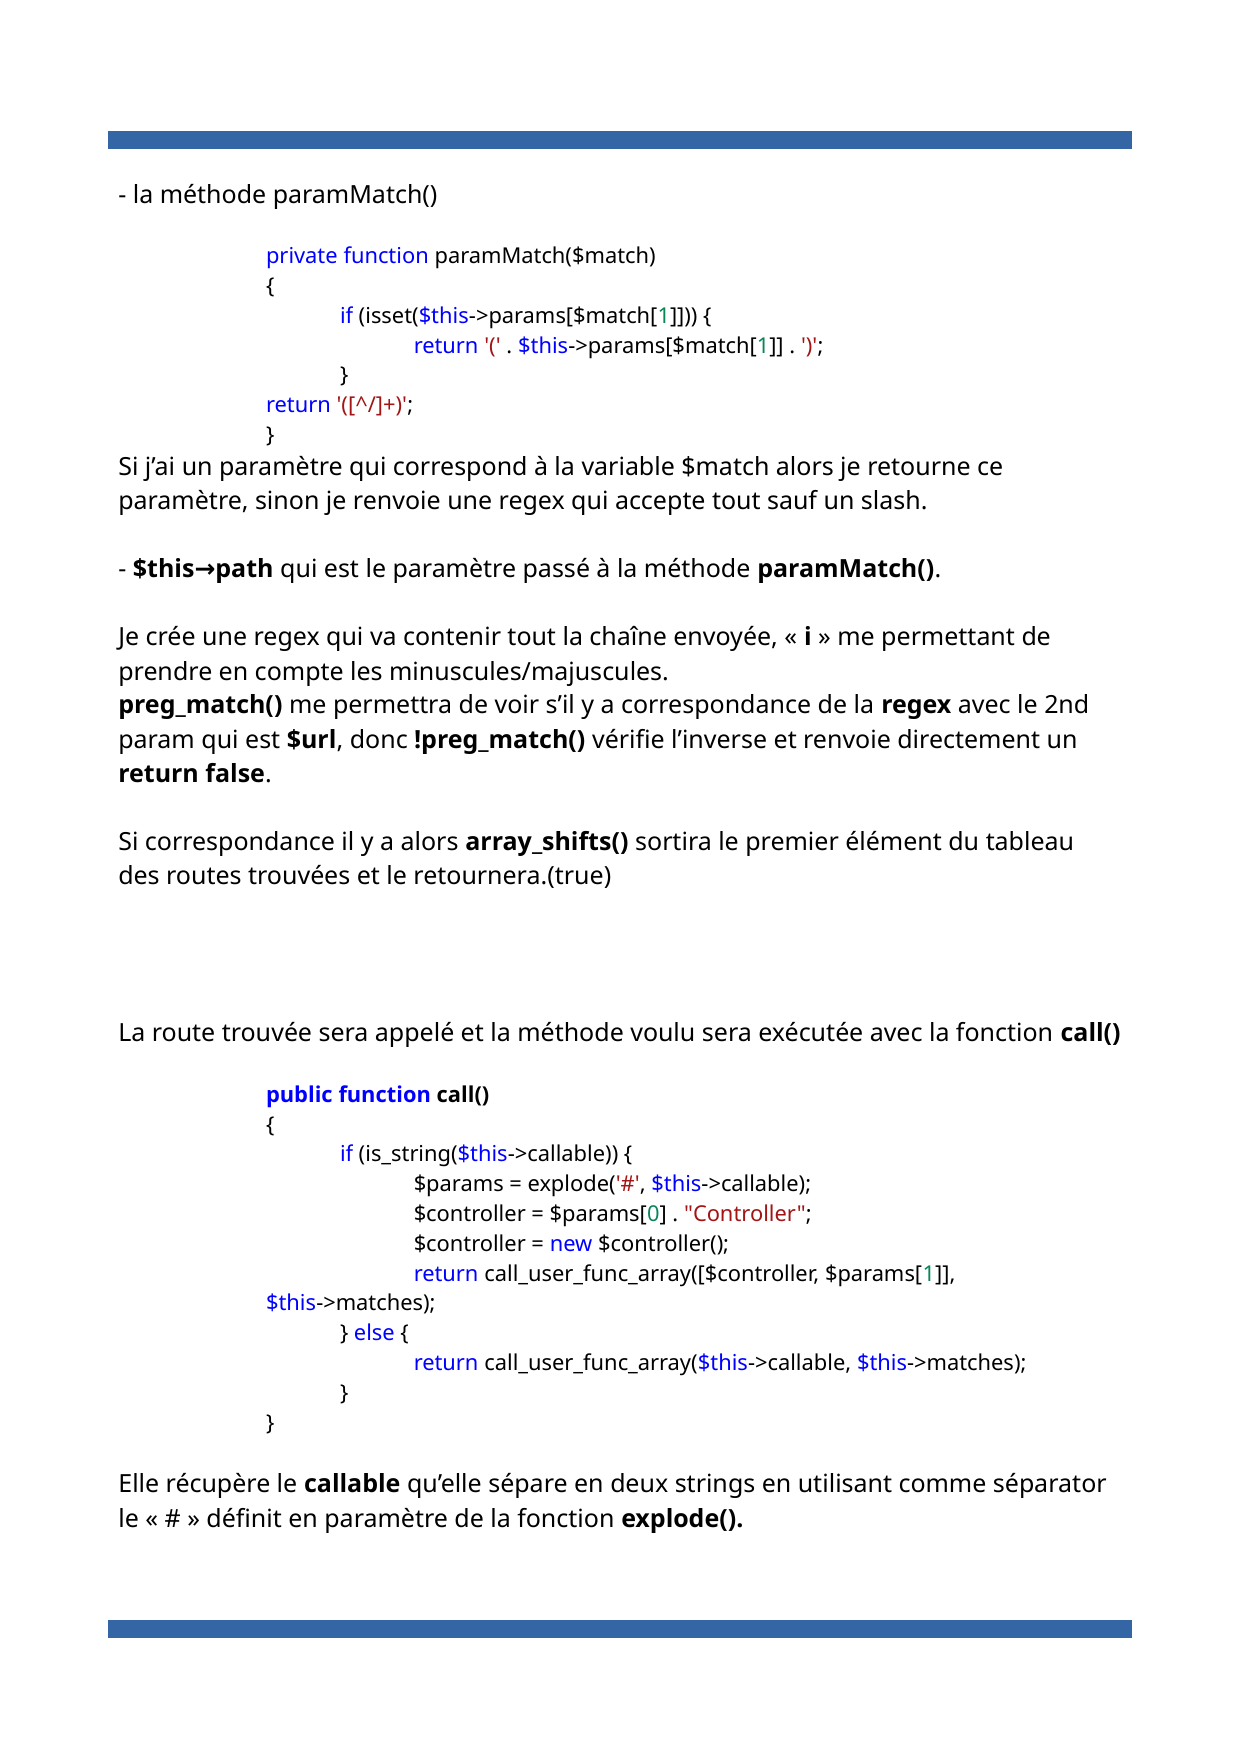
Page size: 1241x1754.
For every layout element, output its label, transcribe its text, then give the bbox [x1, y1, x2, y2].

text } else { [118, 1317, 1122, 1347]
text public function call() [118, 1079, 1122, 1109]
text return '([^/]+)'; [118, 389, 1122, 419]
text Si correspondance il y a alors array_shifts() sortira le premier élément du tableau des routes trouvées et le retournera.(true) [118, 823, 1122, 892]
text $params = explode('#', $this->callable); [118, 1168, 1122, 1198]
text Je crée une regex qui va contenir tout la chaîne envoyée, « i » me permettant de prendre en compte les minuscules/majuscules. [118, 619, 1122, 687]
text private function paramMatch($match) [118, 240, 1122, 270]
text - $this→path qui est le paramètre passé à la méthode paramMatch(). [118, 551, 1122, 585]
text preg_match() me permettra de voir s’il y a correspondance de la regex avec le 2nd param qui est $url, donc !preg_match() vérifie l’inverse et renvoie directement un return false. [118, 687, 1122, 789]
text } [118, 1377, 1122, 1407]
text - la méthode paramMatch() [118, 176, 1122, 210]
text return call_user_func_array([$controller, $params[1]], $this->matches); [118, 1258, 1122, 1317]
text $controller = $params[0] . "Controller"; [118, 1198, 1122, 1228]
text La route trouvée sera appelé et la méthode voulu sera exécutée avec la fonction call() [118, 1015, 1122, 1049]
text if (is_string($this->callable)) { [118, 1138, 1122, 1168]
text } [118, 359, 1122, 389]
text Elle récupère le callable qu’elle sépare en deux strings en utilisant comme séparator le « # » définit en paramètre de la fonction explode(). [118, 1466, 1122, 1534]
text return call_user_func_array($this->callable, $this->matches); [118, 1347, 1122, 1377]
text $controller = new $controller(); [118, 1228, 1122, 1258]
text Si j’ai un paramètre qui correspond à la variable $match alors je retourne ce paramètre, sinon je renvoie une regex qui accepte tout sauf un slash. [118, 449, 1122, 517]
text return '(' . $this->params[$match[1]] . ')'; [118, 329, 1122, 359]
text { [118, 270, 1122, 300]
text } [118, 419, 1122, 449]
text { [118, 1109, 1122, 1138]
text if (isset($this->params[$match[1]])) { [118, 300, 1122, 329]
text } [118, 1407, 1122, 1436]
